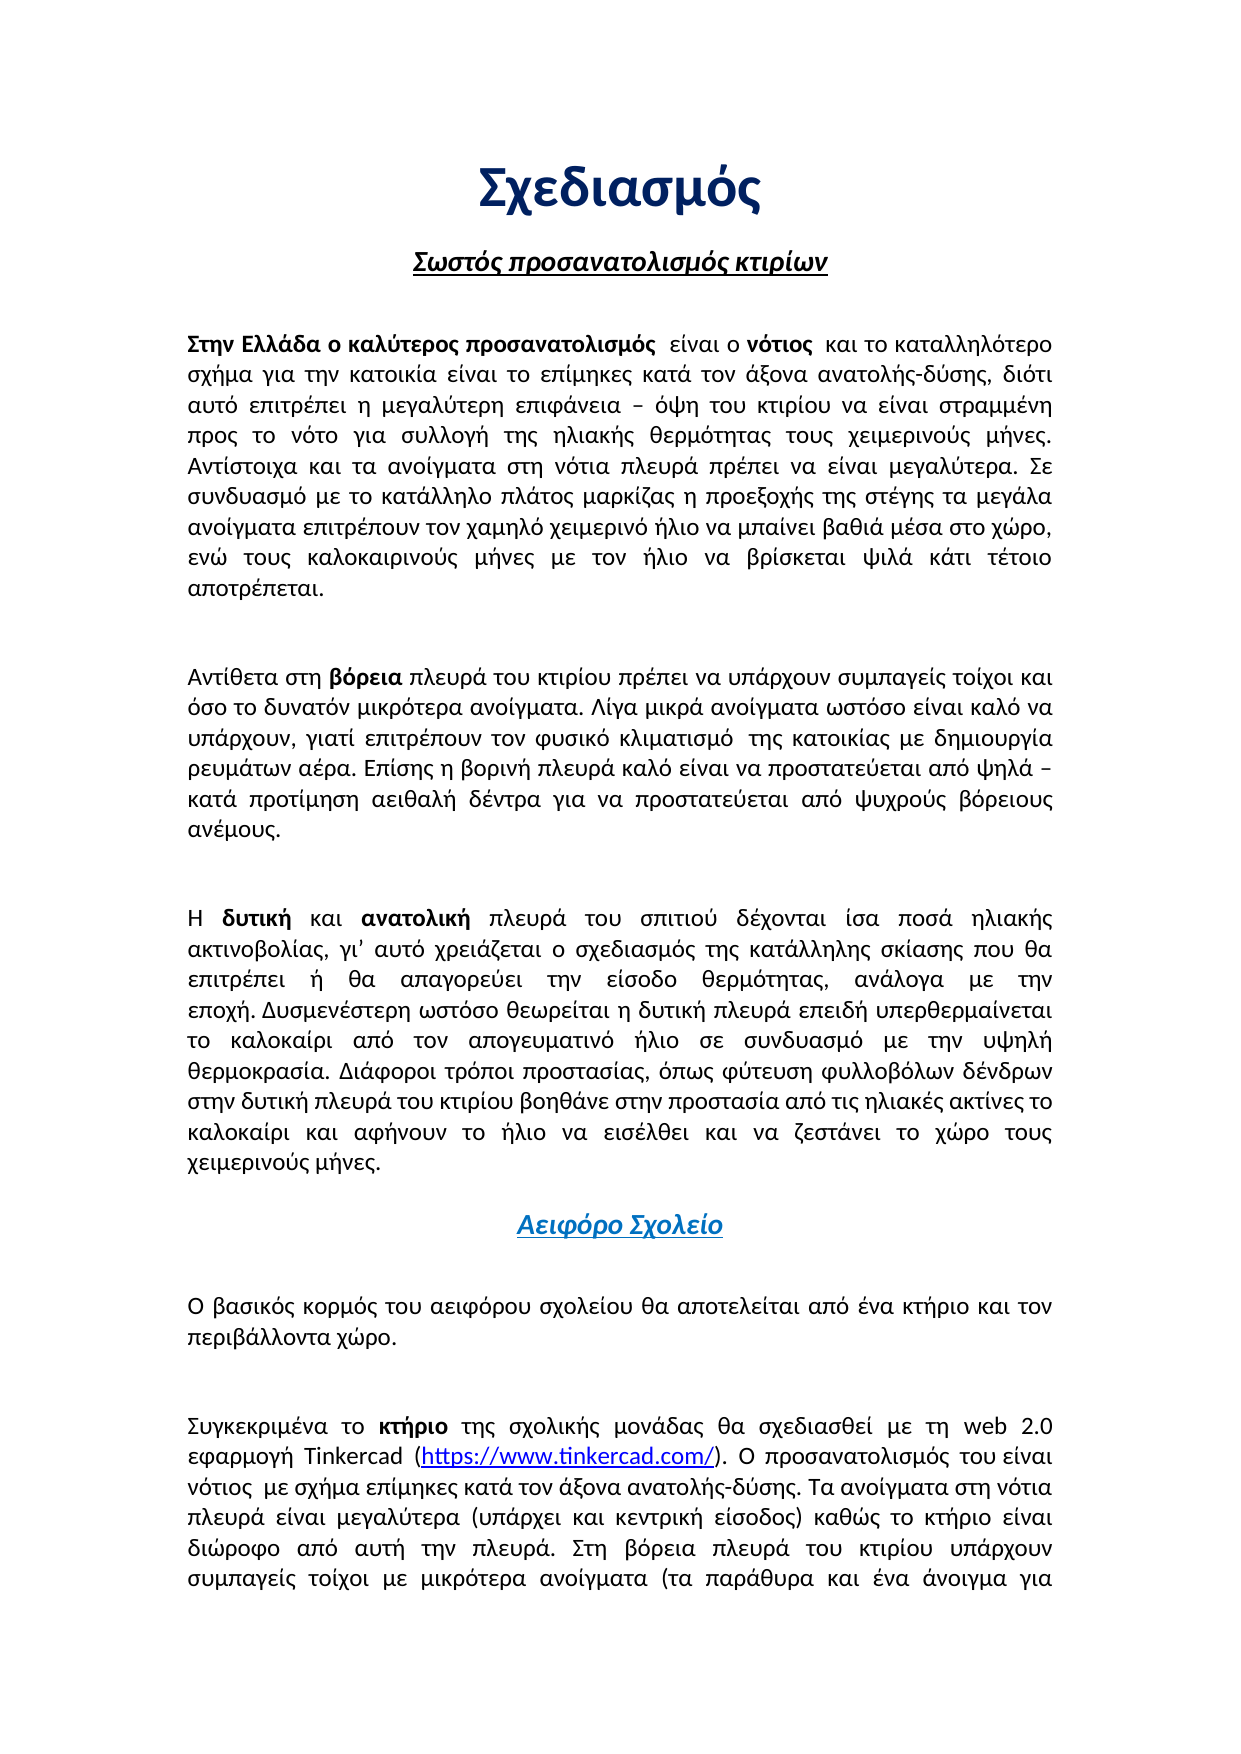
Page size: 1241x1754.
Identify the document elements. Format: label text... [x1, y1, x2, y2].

text Σχεδιασμός [187, 150, 1053, 221]
text Συγκεκριμένα το κτήριο της σχολικής μονάδας θα σχεδιασθεί με τη web 2.0 εφαρμογή Tinkercad (https://www.tinkercad.com/). O προσανατολισμός του είναι νότιος με σχήμα επίμηκες κατά τον άξονα ανατολής-δύσης. Τα ανοίγματα στη νότια πλευρά είναι μεγαλύτερα (υπάρχει και κεντρική είσοδος) καθώς το κτήριο είναι διώροφο από αυτή την πλευρά. Στη βόρεια πλευρά του κτιρίου υπάρχουν συμπαγείς τοίχοι με μικρότερα ανοίγματα (τα παράθυρα και ένα άνοιγμα για [187, 1410, 1053, 1593]
text Στην Ελλάδα ο καλύτερος προσανατολισμός είναι ο νότιος και το καταλληλότερο σχήμα για την κατοικία είναι το επίμηκες κατά τον άξονα ανατολής-δύσης, διότι αυτό επιτρέπει η μεγαλύτερη επιφάνεια – όψη του κτιρίου να είναι στραμμένη προς το νότο για συλλογή της ηλιακής θερμότητας τους χειμερινούς μήνες. Αντίστοιχα και τα ανοίγματα στη νότια πλευρά πρέπει να είναι μεγαλύτερα. Σε συνδυασμό με το κατάλληλο πλάτος μαρκίζας η προεξοχής της στέγης τα μεγάλα ανοίγματα επιτρέπουν τον χαμηλό χειμερινό ήλιο να μπαίνει βαθιά μέσα στο χώρο, ενώ τους καλοκαιρινούς μήνες με τον ήλιο να βρίσκεται ψιλά κάτι τέτοιο αποτρέπεται. [187, 328, 1053, 602]
text Σωστός προσανατολισμός κτιρίων [187, 243, 1053, 279]
text Αειφόρο Σχολείο [187, 1206, 1053, 1242]
text Αντίθετα στη βόρεια πλευρά του κτιρίου πρέπει να υπάρχουν συμπαγείς τοίχοι και όσο το δυνατόν μικρότερα ανοίγματα. Λίγα μικρά ανοίγματα ωστόσο είναι καλό να υπάρχουν, γιατί επιτρέπουν τον φυσικό κλιματισμό της κατοικίας με δημιουργία ρευμάτων αέρα. Επίσης η βορινή πλευρά καλό είναι να προστατεύεται από ψηλά – κατά προτίμηση αειθαλή δέντρα για να προστατεύεται από ψυχρούς βόρειους ανέμους. [187, 661, 1053, 844]
text Ο βασικός κορμός του αειφόρου σχολείου θα αποτελείται από ένα κτήριο και τον περιβάλλοντα χώρο. [187, 1290, 1053, 1351]
text Η δυτική και ανατολική πλευρά του σπιτιού δέχονται ίσα ποσά ηλιακής ακτινοβολίας, γι’ αυτό χρειάζεται ο σχεδιασμός της κατάλληλης σκίασης που θα επιτρέπει ή θα απαγορεύει την είσοδο θερμότητας, ανάλογα με την εποχή. Δυσμενέστερη ωστόσο θεωρείται η δυτική πλευρά επειδή υπερθερμαίνεται το καλοκαίρι από τον απογευματινό ήλιο σε συνδυασμό με την υψηλή θερμοκρασία. Διάφοροι τρόποι προστασίας, όπως φύτευση φυλλοβόλων δένδρων στην δυτική πλευρά του κτιρίου βοηθάνε στην προστασία από τις ηλιακές ακτίνες το καλοκαίρι και αφήνουν το ήλιο να εισέλθει και να ζεστάνει το χώρο τους χειμερινούς μήνες. [187, 902, 1053, 1177]
